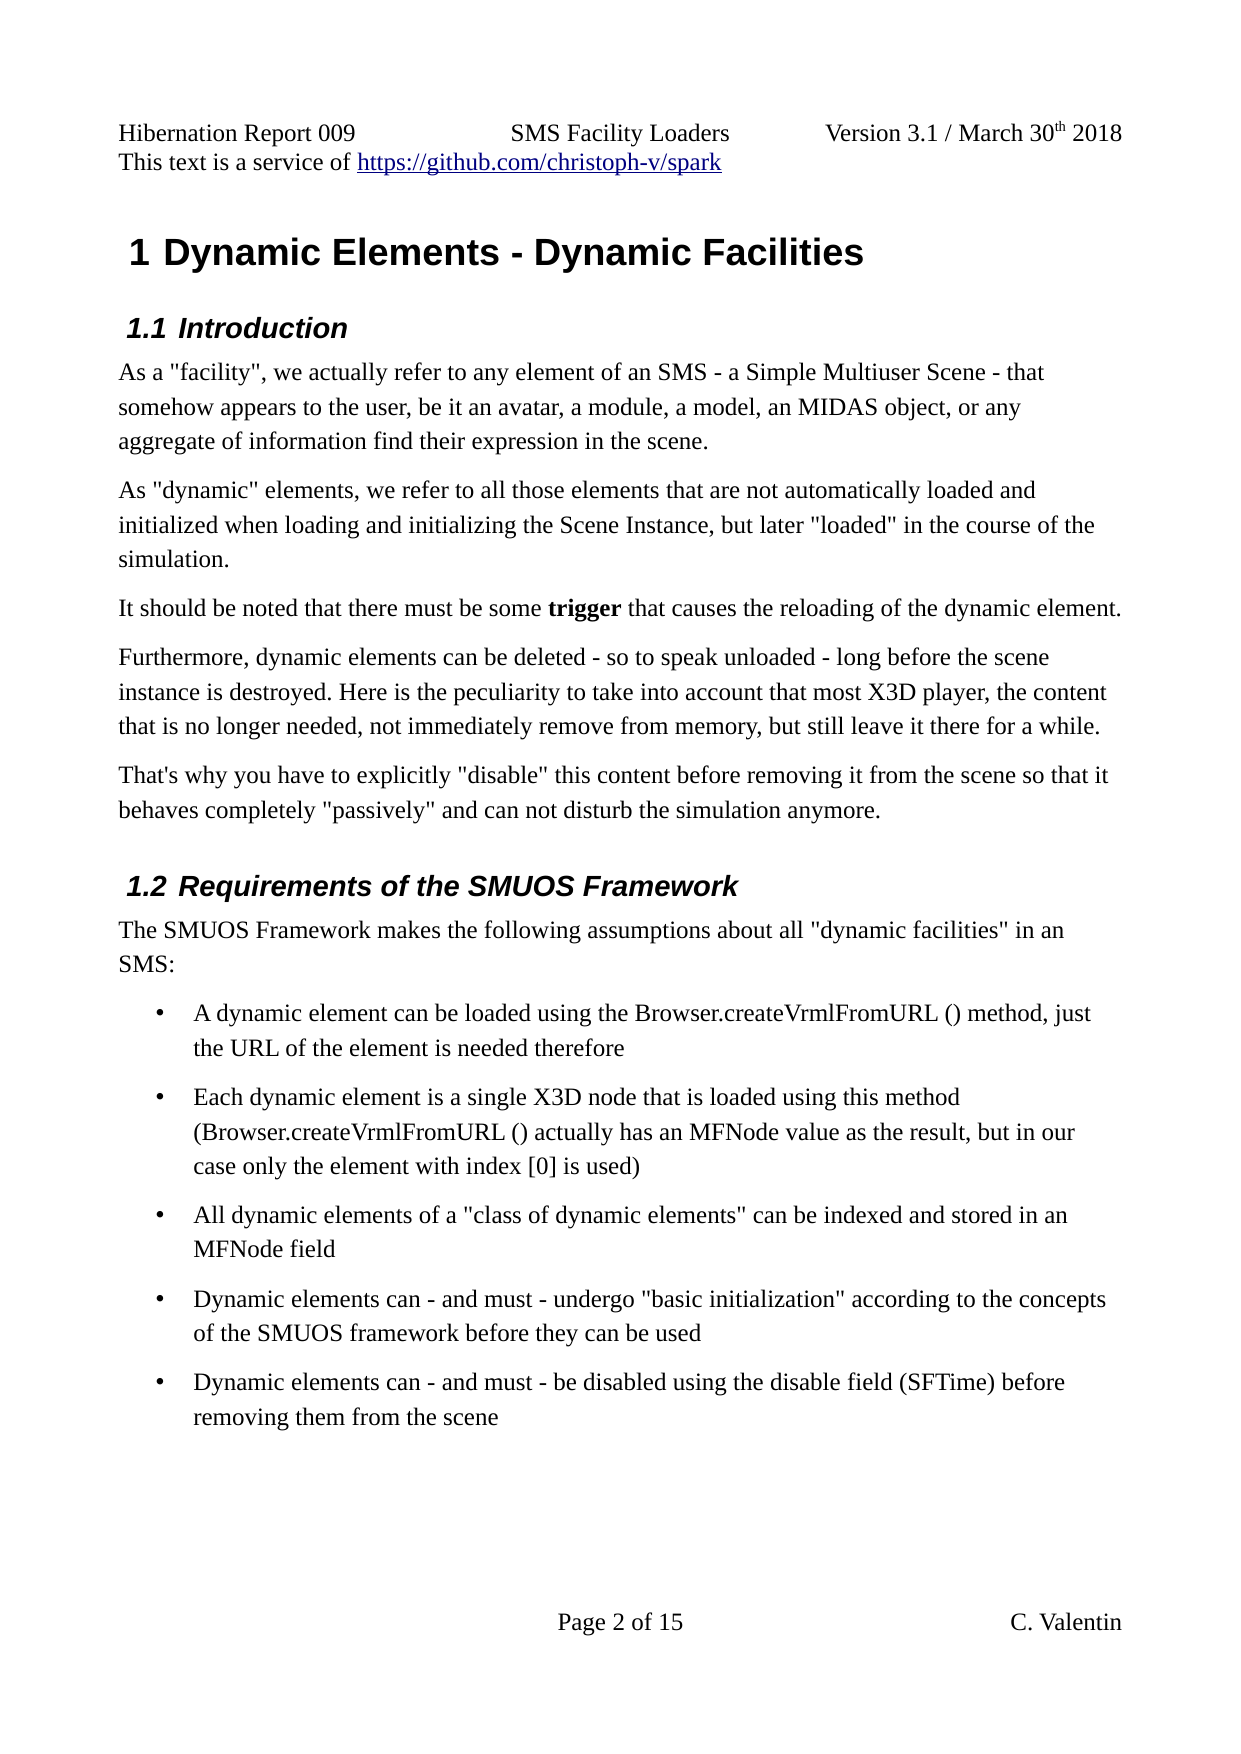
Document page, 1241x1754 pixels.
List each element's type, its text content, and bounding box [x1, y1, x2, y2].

list Each dynamic element is a single X3D node that is loaded using this method (Browser.createVrmlFromURL () actually has an MFNode value as the result, but in our case only the element with index [0] is used) [156, 1082, 1122, 1180]
list Dynamic elements can - and must - undergo "basic initialization" according to the concepts of the SMUOS framework before they can be used [156, 1284, 1122, 1347]
text It should be noted that there must be some trigger that causes the reloading of the dynamic element. [118, 593, 1122, 622]
text As "dynamic" elements, we refer to all those elements that are not automatically loaded and initialized when loading and initializing the Scene Instance, but later "loaded" in the course of the simulation. [118, 475, 1122, 573]
list Dynamic elements can - and must - be disabled using the disable field (SFTime) before removing them from the scene [156, 1367, 1122, 1430]
text Furthermore, dynamic elements can be deleted - so to speak unloaded - long before the scene instance is destroyed. Here is the peculiarity to take into account that most X3D player, the content that is no longer needed, not immediately remove from memory, but still leave it there for a while. [118, 642, 1122, 740]
subtitle Introduction [118, 311, 1122, 345]
list All dynamic elements of a "class of dynamic elements" can be indexed and stored in an MFNode field [156, 1200, 1122, 1263]
subtitle Dynamic Elements - Dynamic Facilities [118, 230, 1122, 274]
text As a "facility", we actually refer to any element of an SMS - a Simple Multiuser Scene - that somehow appears to the user, be it an avatar, a module, a model, an MIDAS object, or any aggregate of information find their expression in the scene. [118, 357, 1122, 455]
subtitle Requirements of the SMUOS Framework [118, 869, 1122, 902]
list A dynamic element can be loaded using the Browser.createVrmlFromURL () method, just the URL of the element is needed therefore [156, 998, 1122, 1062]
text The SMUOS Framework makes the following assumptions about all "dynamic facilities" in an SMS: [118, 915, 1122, 978]
text That's why you have to explicitly "disable" this content before removing it from the scene so that it behaves completely "passively" and can not disturb the simulation anymore. [118, 760, 1122, 824]
